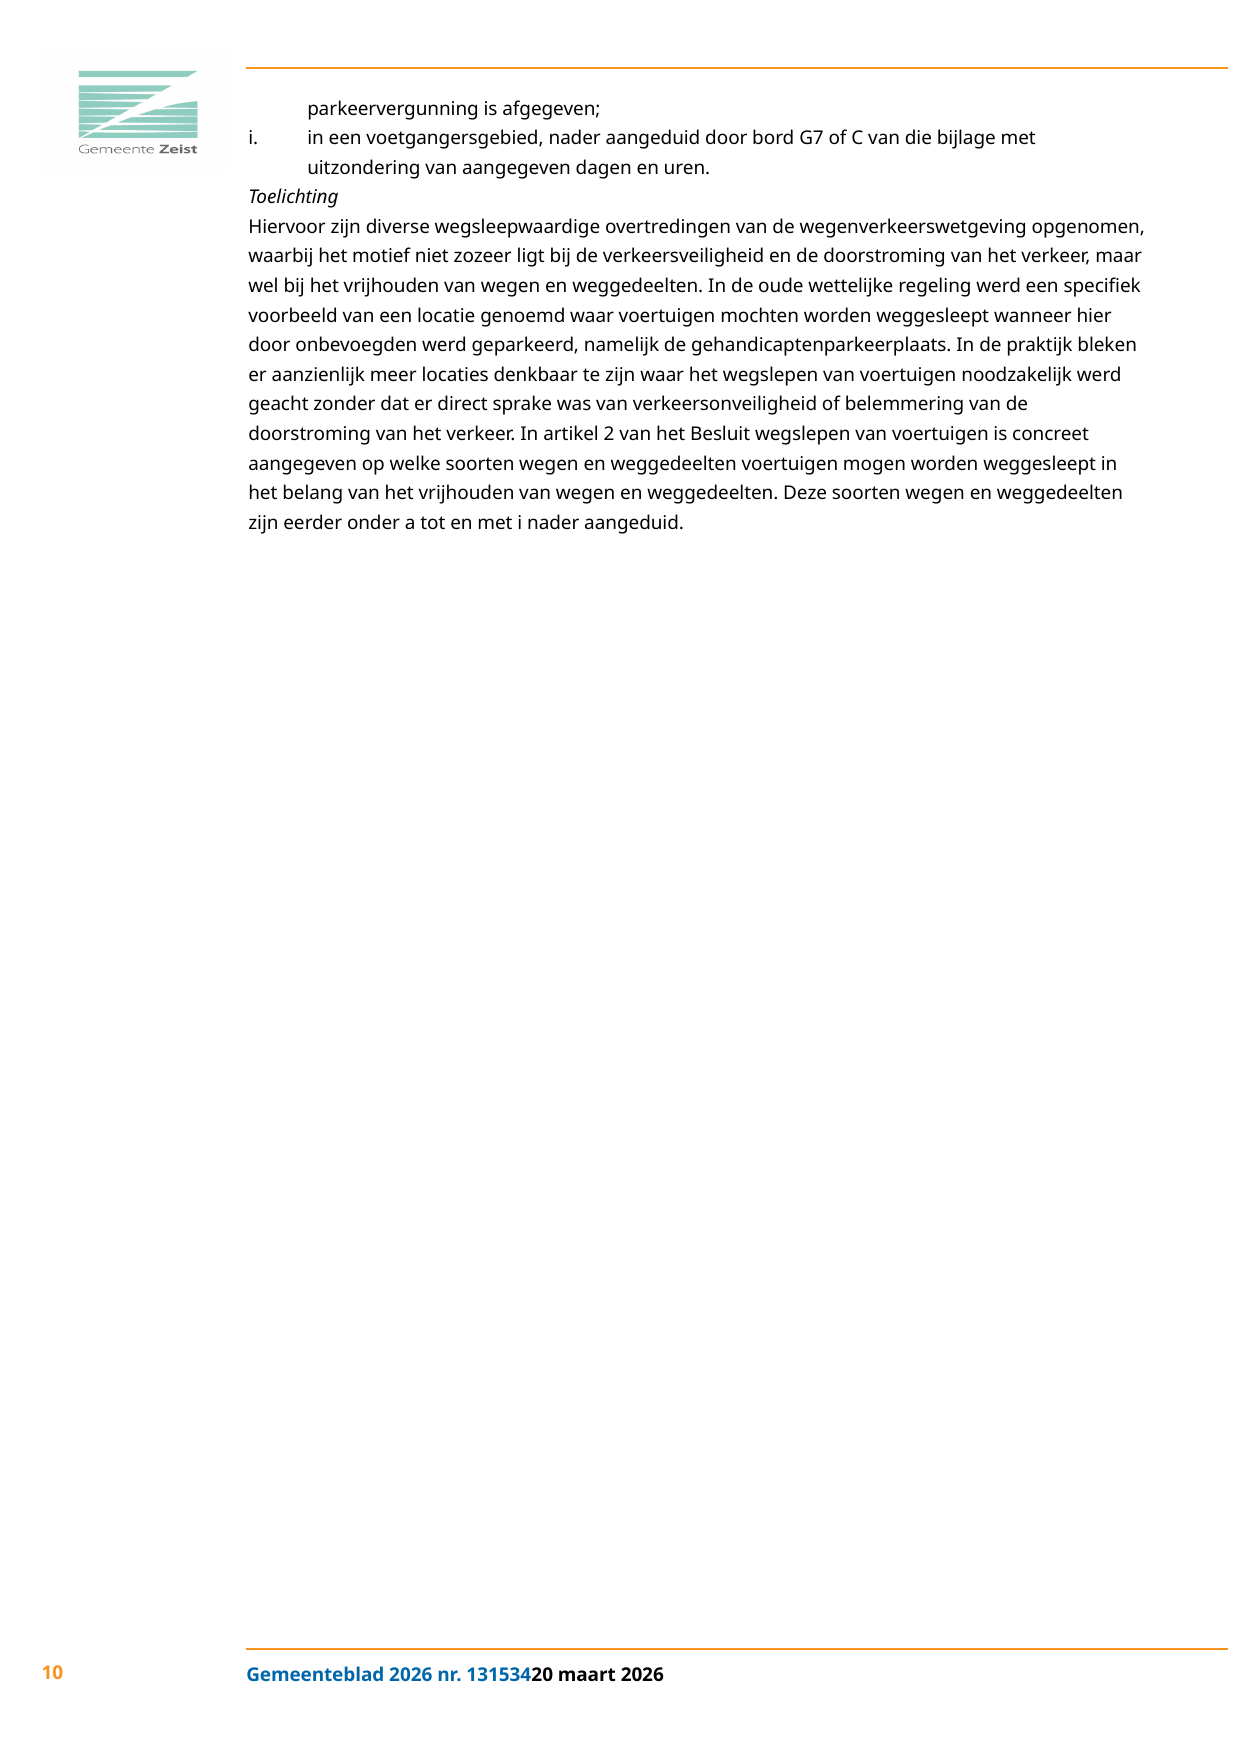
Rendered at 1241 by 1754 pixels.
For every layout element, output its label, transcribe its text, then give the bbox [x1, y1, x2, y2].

list in een voetgangersgebied, nader aangeduid door bord G7 of C van die bijlage met uitzondering van aangegeven dagen en uren. [248, 124, 1152, 180]
list parkeervergunning is afgegeven; [248, 95, 1152, 121]
picture [41, 47, 231, 172]
text Toelichting [248, 183, 1152, 209]
text Hiervoor zijn diverse wegsleepwaardige overtredingen van de wegenverkeerswetgeving opgenomen, waarbij het motief niet zozeer ligt bij de verkeersveiligheid en de doorstroming van het verkeer, maar wel bij het vrijhouden van wegen en weggedeelten. In de oude wettelijke regeling werd een specifiek voorbeeld van een locatie genoemd waar voertuigen mochten worden weggesleept wanneer hier door onbevoegden werd geparkeerd, namelijk de gehandicaptenparkeerplaats. In de praktijk bleken er aanzienlijk meer locaties denkbaar te zijn waar het wegslepen van voertuigen noodzakelijk werd geacht zonder dat er direct sprake was van verkeersonveiligheid of belemmering van de doorstroming van het verkeer. In artikel 2 van het Besluit wegslepen van voertuigen is concreet aangegeven op welke soorten wegen en weggedeelten voertuigen mogen worden weggesleept in het belang van het vrijhouden van wegen en weggedeelten. Deze soorten wegen en weggedeelten zijn eerder onder a tot en met i nader aangeduid. [248, 213, 1152, 535]
